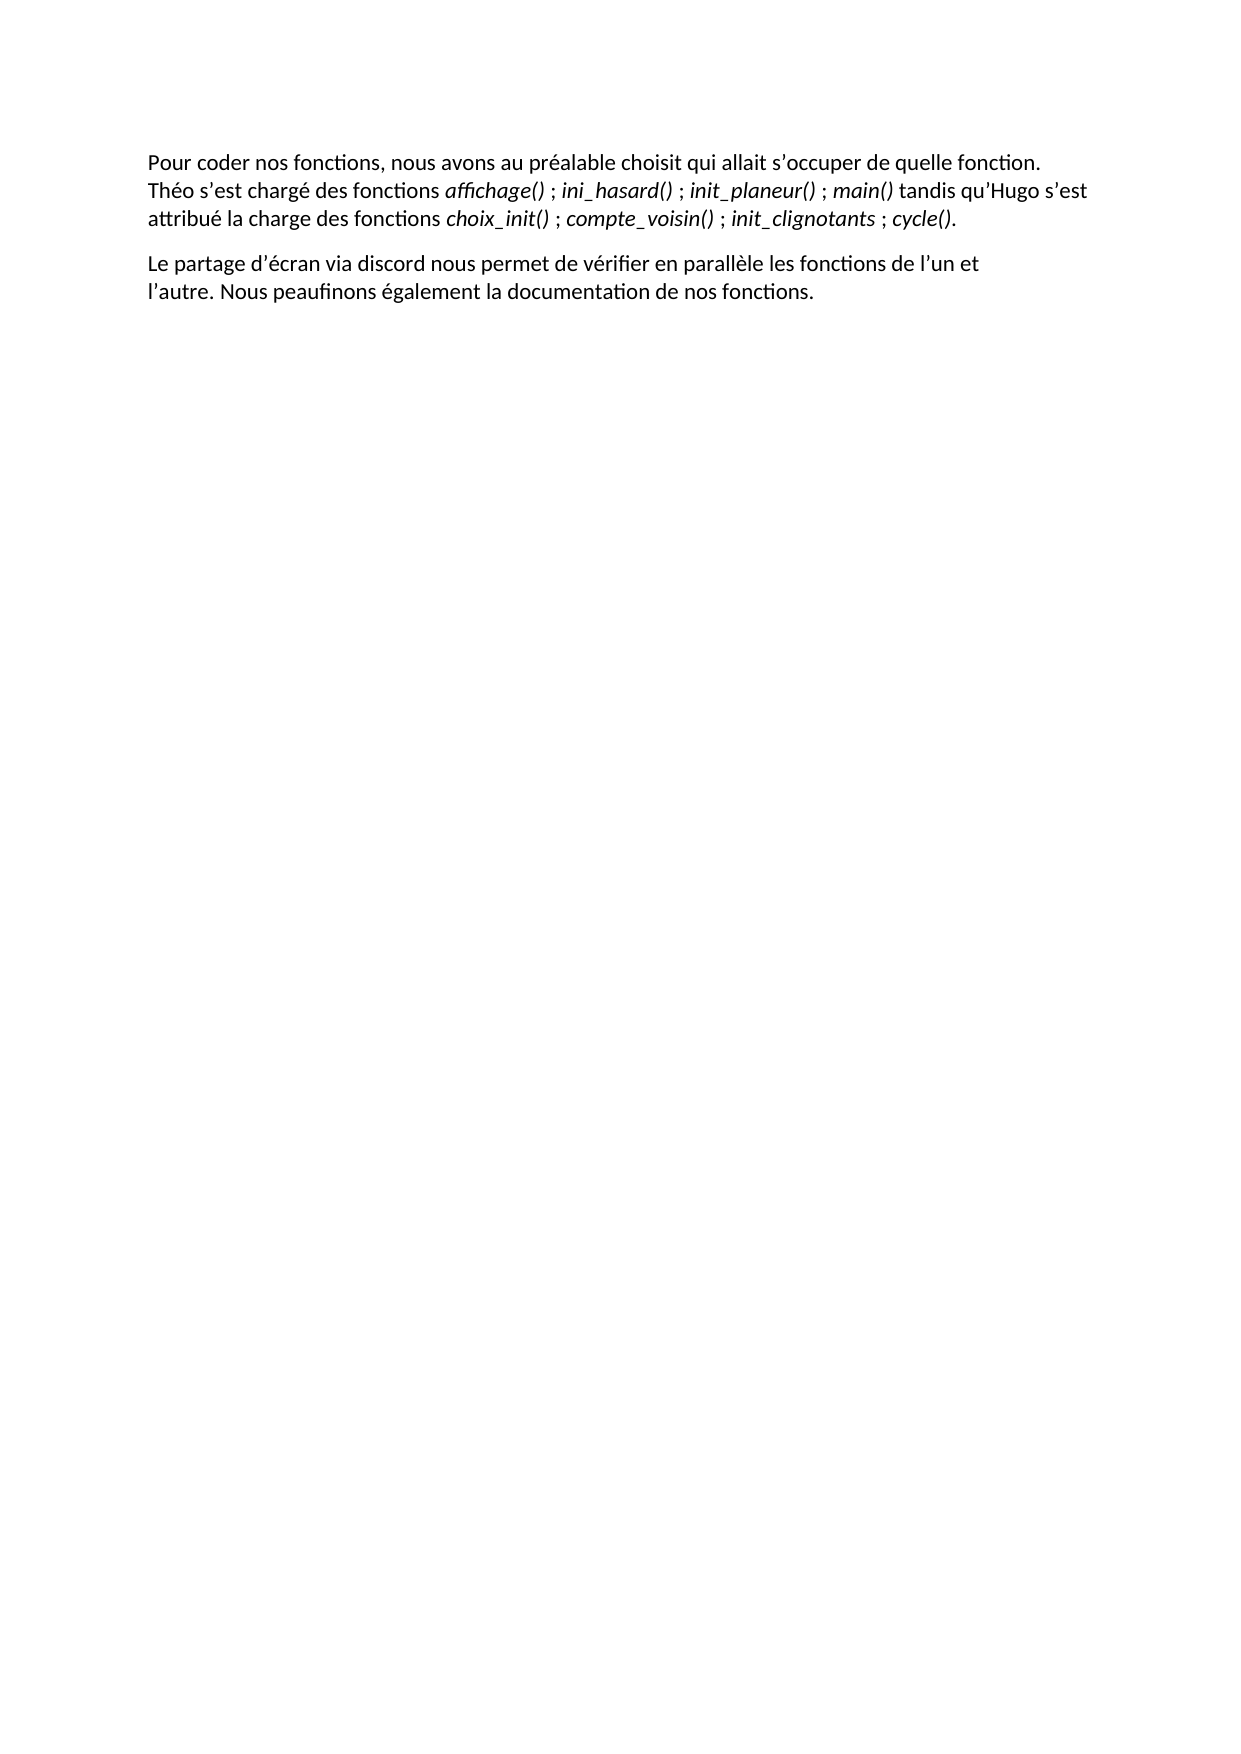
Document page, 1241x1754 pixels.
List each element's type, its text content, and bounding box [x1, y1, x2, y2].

text Pour coder nos fonctions, nous avons au préalable choisit qui allait s’occuper de quelle fonction. Théo s’est chargé des fonctions affichage() ; ini_hasard() ; init_planeur() ; main() tandis qu’Hugo s’est attribué la charge des fonctions choix_init() ; compte_voisin() ; init_clignotants ; cycle(). [148, 148, 1093, 232]
text Le partage d’écran via discord nous permet de vérifier en parallèle les fonctions de l’un et l’autre. Nous peaufinons également la documentation de nos fonctions. [148, 249, 1093, 305]
